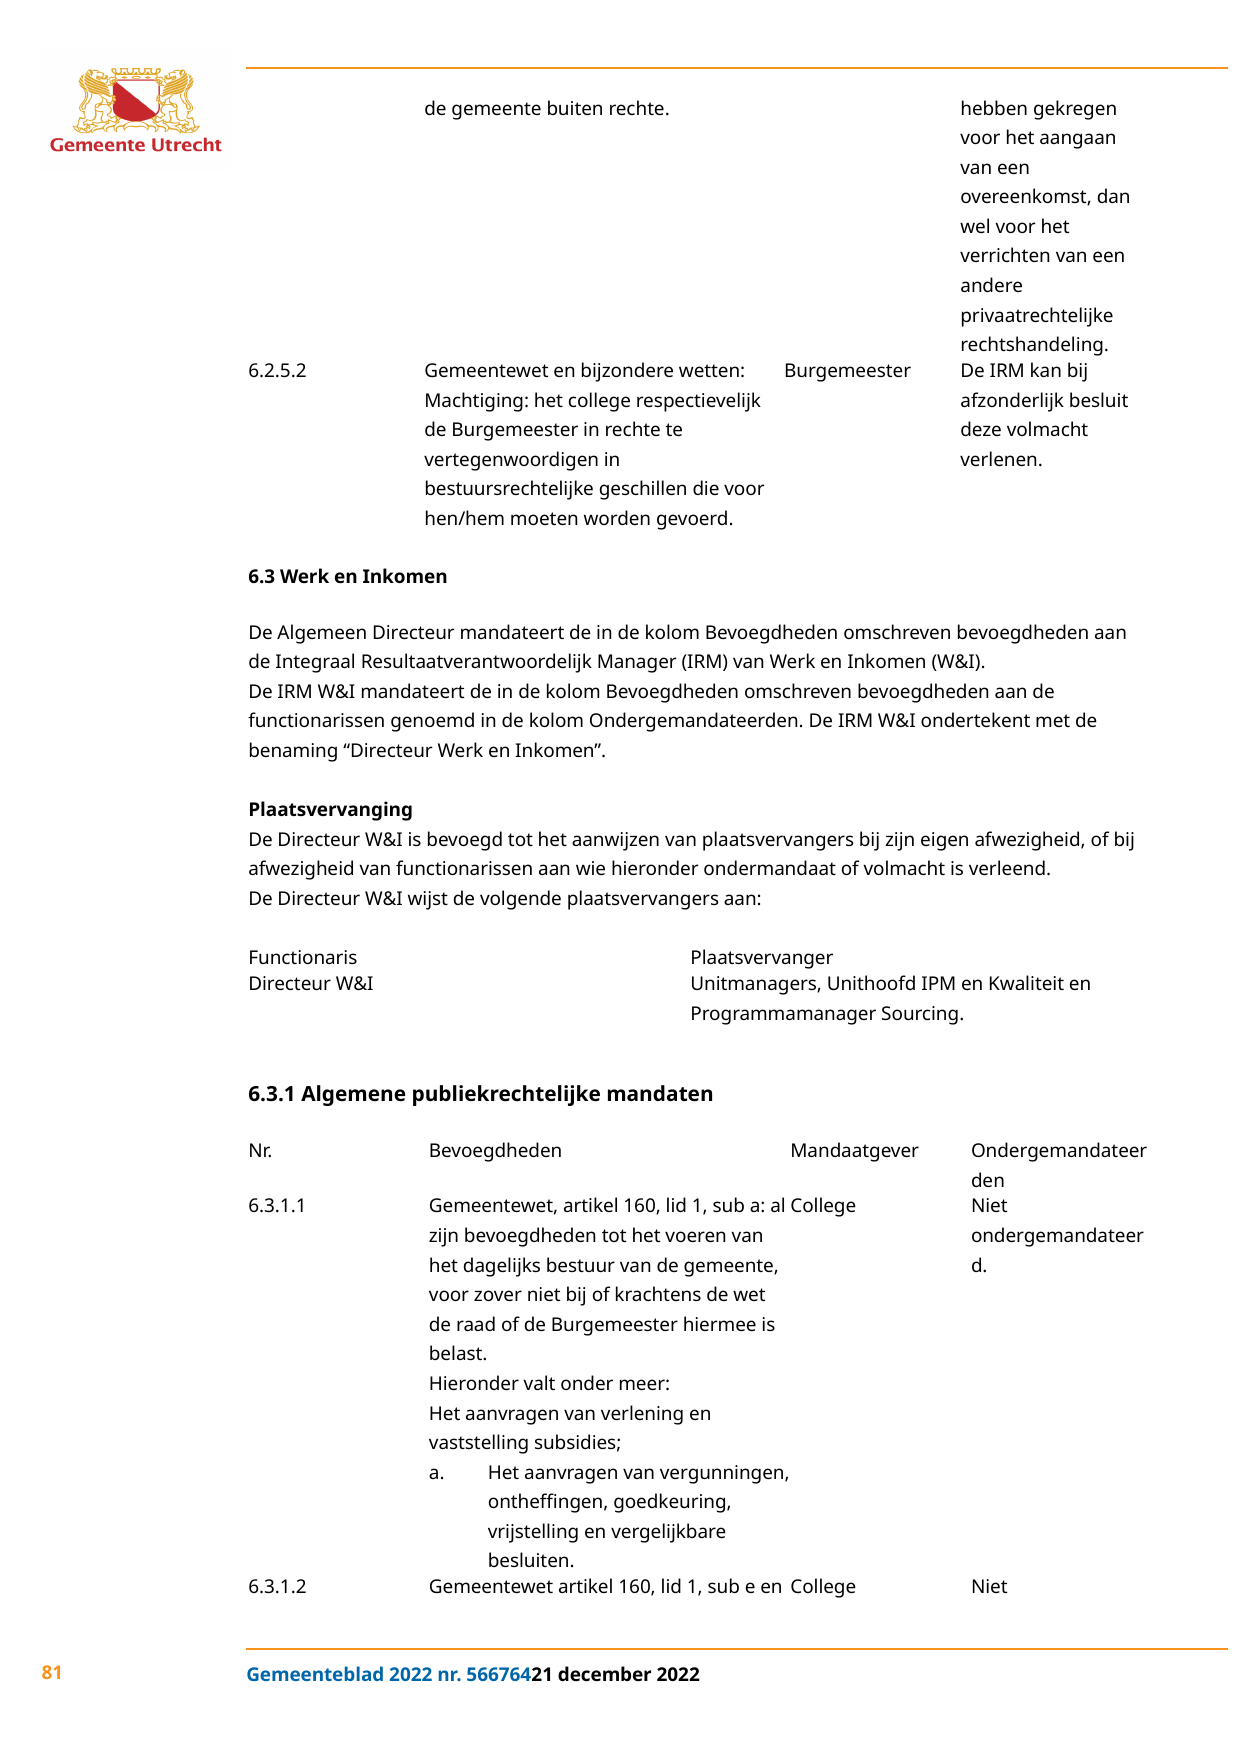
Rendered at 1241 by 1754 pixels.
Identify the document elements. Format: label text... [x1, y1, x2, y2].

table_cell [784, 95, 960, 357]
picture [41, 47, 231, 172]
text 6.3.1 Algemene publiekrechtelijke mandaten [248, 1079, 1152, 1108]
table_cell Niet [971, 1573, 1152, 1599]
table_cell Gemeentewet artikel 160, lid 1, sub e en [429, 1573, 790, 1599]
text De Directeur W&I wijst de volgende plaatsvervangers aan: [248, 885, 1152, 911]
table_header Bevoegdheden [429, 1137, 790, 1193]
table_header Ondergemandateerden [971, 1137, 1152, 1193]
table_header Nr. [248, 1137, 429, 1193]
text Plaatsvervanging [248, 796, 1152, 822]
table_cell Burgemeester [784, 357, 960, 531]
table_cell College [790, 1573, 971, 1599]
table_cell De IRM kan bij afzonderlijk besluit deze volmacht verlenen. [960, 357, 1152, 531]
table_header Plaatsvervanger [690, 945, 1152, 970]
text 6.3 Werk en Inkomen [248, 564, 1152, 589]
table_cell 6.2.5.2 [248, 357, 424, 531]
text De Directeur W&I is bevoegd tot het aanwijzen van plaatsvervangers bij zijn eigen afwezigheid, of bij afwezigheid van functionarissen aan wie hieronder ondermandaat of volmacht is verleend. [248, 826, 1152, 881]
table_cell hebben gekregen voor het aangaan van een overeenkomst, dan wel voor het verrichten van een andere privaatrechtelijke rechtshandeling. [960, 95, 1152, 357]
table_cell Gemeentewet en bijzondere wetten: Machtiging: het college respectievelijk de Burgemeester in rechte te vertegenwoordigen in bestuursrechtelijke geschillen die voor hen/hem moeten worden gevoerd. [424, 357, 784, 531]
table_header Functionaris [248, 945, 690, 970]
table_cell [248, 95, 424, 357]
table_cell de gemeente buiten rechte. [424, 95, 784, 357]
table_cell Gemeentewet, artikel 160, lid 1, sub a: al zijn bevoegdheden tot het voeren van het dagelijks bestuur van de gemeente, voor zover niet bij of krachtens de wet de raad of de Burgemeester hiermee is belast. Hieronder valt onder meer: Het aanvragen van verlening en vaststelling subsidies; Het aanvragen van vergunningen, ontheffingen, goedkeuring, vrijstelling en vergelijkbare besluiten. [429, 1193, 790, 1573]
table_cell College [790, 1193, 971, 1573]
text De IRM W&I mandateert de in de kolom Bevoegdheden omschreven bevoegdheden aan de functionarissen genoemd in de kolom Ondergemandateerden. De IRM W&I ondertekent met de benaming “Directeur Werk en Inkomen”. [248, 678, 1152, 763]
table_cell Niet ondergemandateerd. [971, 1193, 1152, 1573]
text De Algemeen Directeur mandateert de in de kolom Bevoegdheden omschreven bevoegdheden aan de Integraal Resultaatverantwoordelijk Manager (IRM) van Werk en Inkomen (W&I). [248, 619, 1152, 674]
table_cell Directeur W&I [248, 970, 690, 1026]
table_cell Unitmanagers, Unithoofd IPM en Kwaliteit en Programmamanager Sourcing. [690, 970, 1152, 1026]
table_cell 6.3.1.2 [248, 1573, 429, 1599]
table_cell 6.3.1.1 [248, 1193, 429, 1573]
table_header Mandaatgever [790, 1137, 971, 1193]
